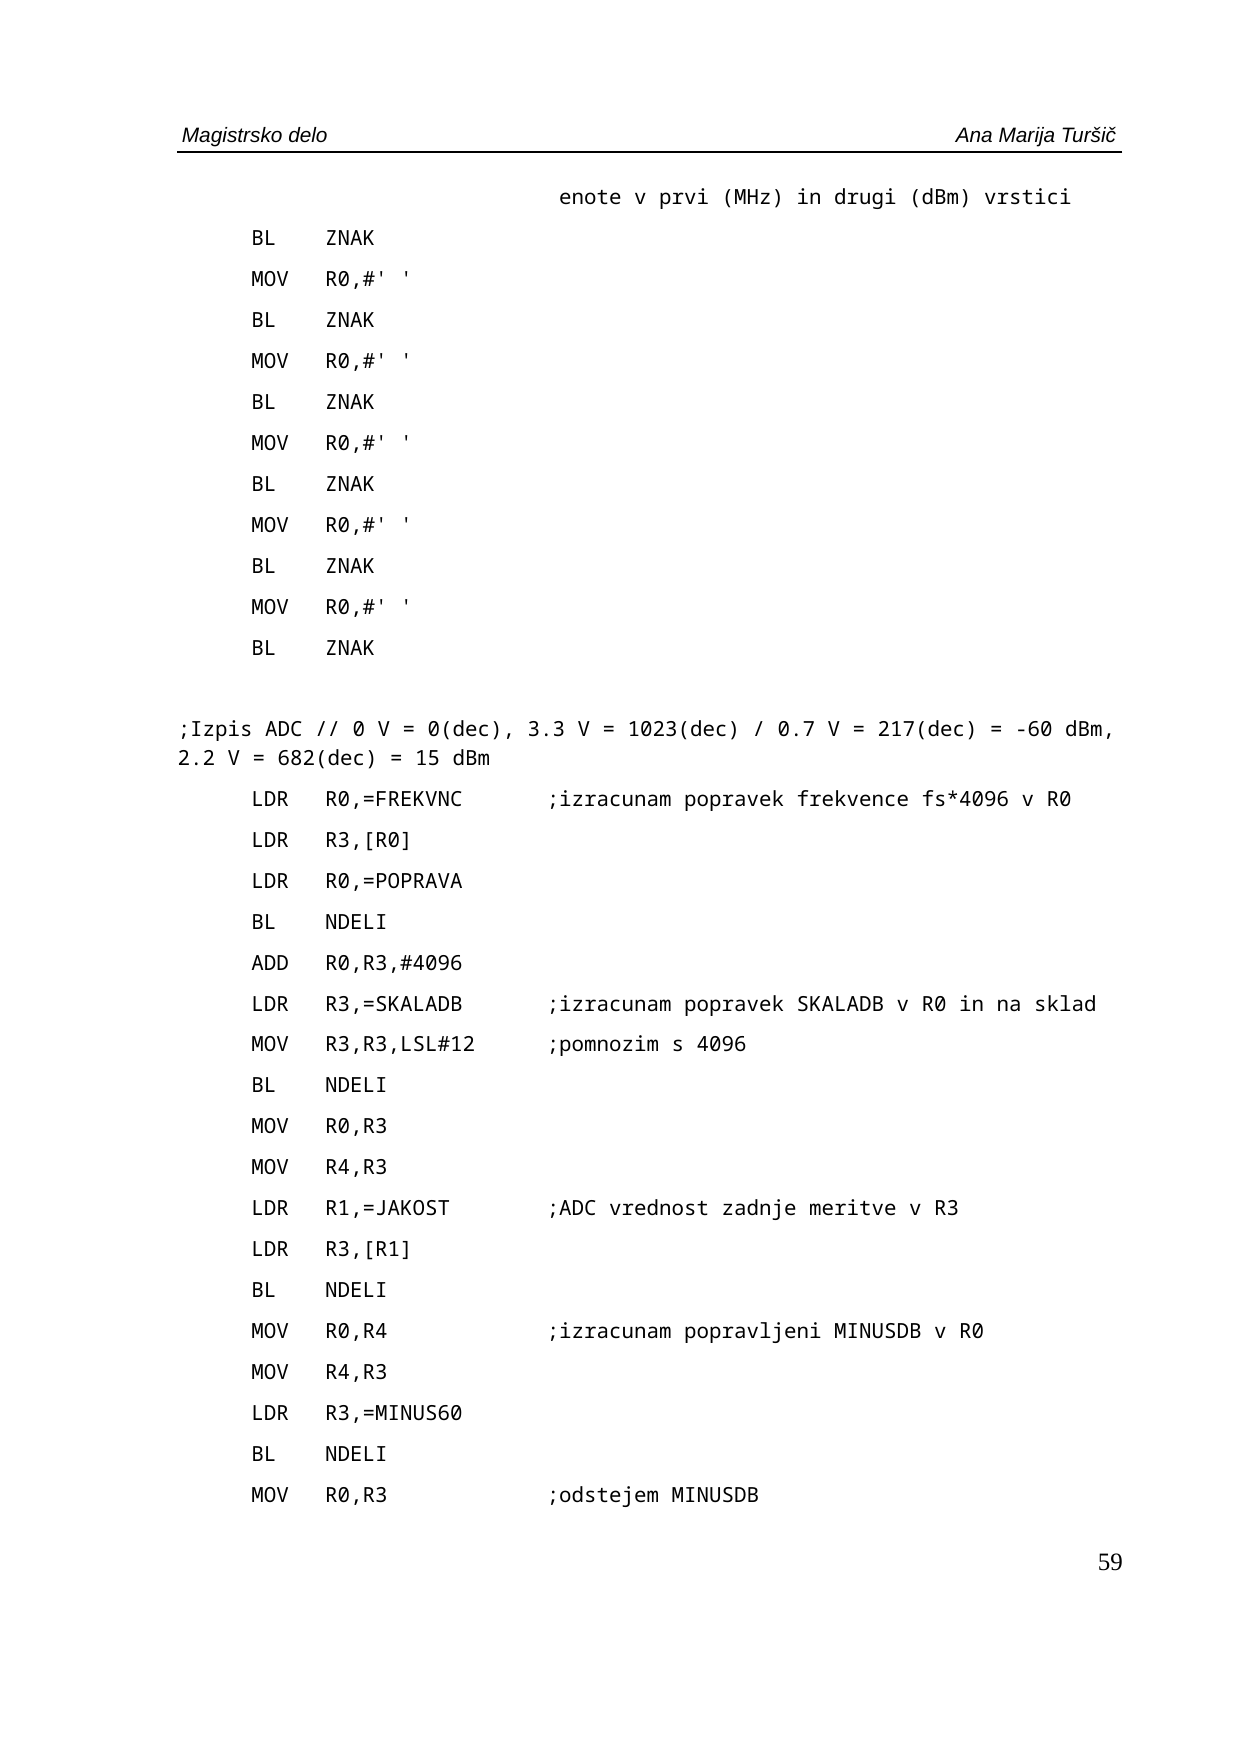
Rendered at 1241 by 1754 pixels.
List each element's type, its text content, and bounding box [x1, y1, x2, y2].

text ;Izpis ADC // 0 V = 0(dec), 3.3 V = 1023(dec) / 0.7 V = 217(dec) = -60 dBm, 2.2 V = 682(dec) = 15 dBm [177, 714, 1122, 771]
text MOV R0,#' ' [177, 592, 1122, 620]
text MOV R4,R3 [177, 1152, 1122, 1181]
text BL ZNAK [177, 551, 1122, 579]
text ADD R0,R3,#4096 [177, 948, 1122, 976]
text BL ZNAK [177, 223, 1122, 252]
text LDR R1,=JAKOST ;ADC vrednost zadnje meritve v R3 [177, 1193, 1122, 1222]
text LDR R3,[R0] [177, 825, 1122, 853]
text LDR R3,[R1] [177, 1234, 1122, 1263]
text MOV R0,R3 [177, 1111, 1122, 1140]
text BL ZNAK [177, 387, 1122, 416]
text enote v prvi (MHz) in drugi (dBm) vrstici [177, 182, 1122, 211]
text MOV R0,R3 ;odstejem MINUSDB [177, 1480, 1122, 1508]
text MOV R3,R3,LSL#12 ;pomnozim s 4096 [177, 1029, 1122, 1058]
text BL NDELI [177, 1439, 1122, 1467]
text MOV R0,#' ' [177, 510, 1122, 538]
text BL NDELI [177, 1071, 1122, 1099]
text LDR R3,=MINUS60 [177, 1398, 1122, 1426]
text BL NDELI [177, 907, 1122, 935]
text MOV R0,#' ' [177, 346, 1122, 374]
text MOV R0,R4 ;izracunam popravljeni MINUSDB v R0 [177, 1316, 1122, 1344]
text BL NDELI [177, 1275, 1122, 1304]
text BL ZNAK [177, 305, 1122, 334]
text BL ZNAK [177, 469, 1122, 497]
text LDR R0,=POPRAVA [177, 866, 1122, 894]
text MOV R0,#' ' [177, 428, 1122, 456]
text MOV R4,R3 [177, 1357, 1122, 1386]
text BL ZNAK [177, 633, 1122, 661]
text LDR R0,=FREKVNC ;izracunam popravek frekvence fs*4096 v R0 [177, 784, 1122, 812]
text MOV R0,#' ' [177, 264, 1122, 293]
text LDR R3,=SKALADB ;izracunam popravek SKALADB v R0 in na sklad [177, 989, 1122, 1017]
